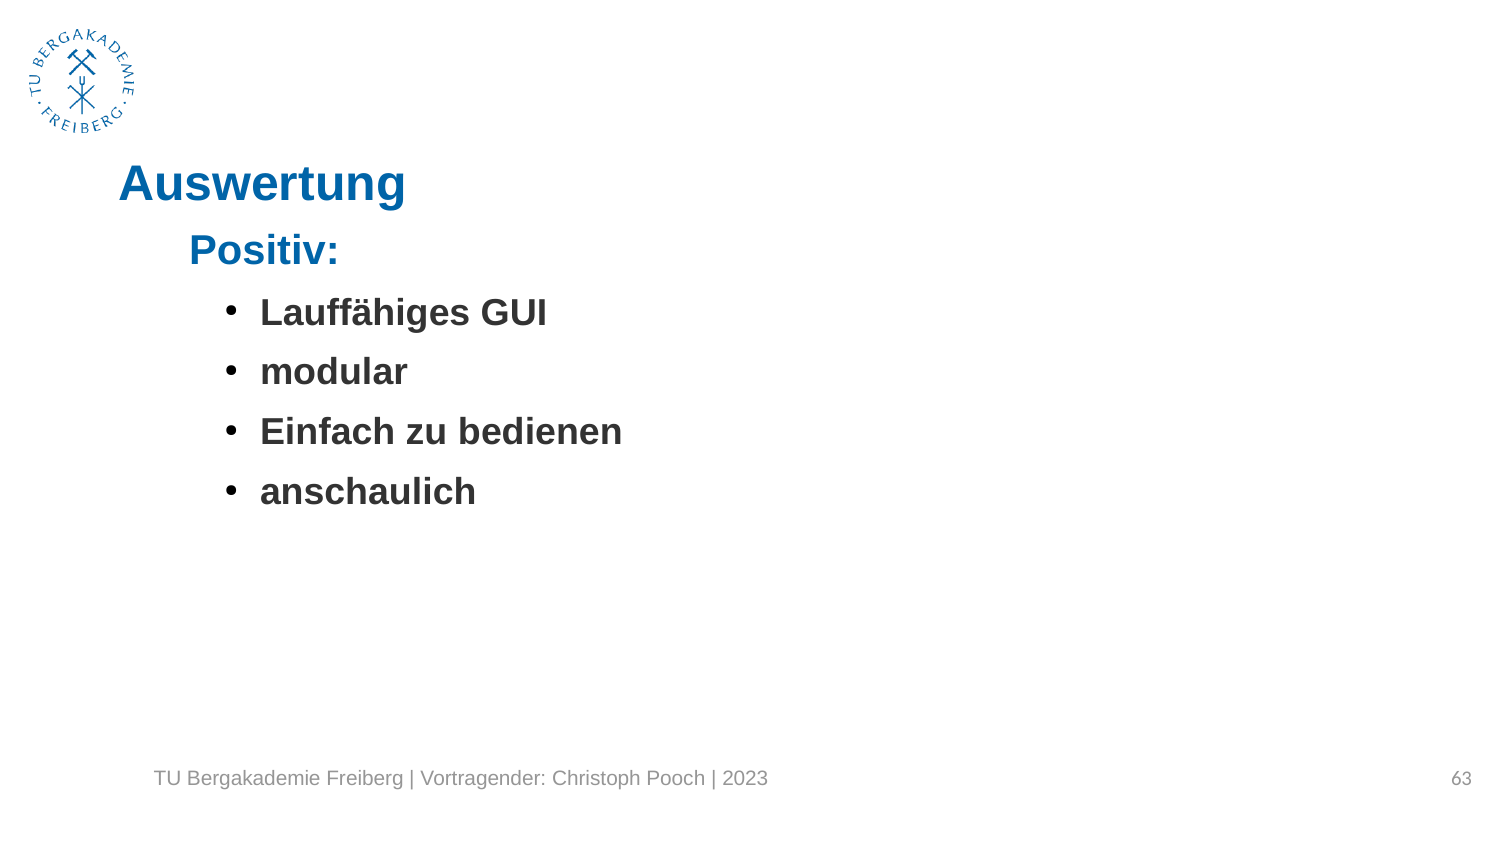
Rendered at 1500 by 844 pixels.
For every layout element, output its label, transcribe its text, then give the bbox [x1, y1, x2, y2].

list Auswertung [118, 150, 1477, 221]
picture [29, 29, 134, 133]
footer TU Bergakademie Freiberg | Vortragender: Christoph Pooch | 2023 [153, 764, 1353, 824]
slide_number [1352, 764, 1473, 825]
list Positiv: Lauffähiges GUI modular Einfach zu bedienen anschaulich [153, 226, 1182, 716]
